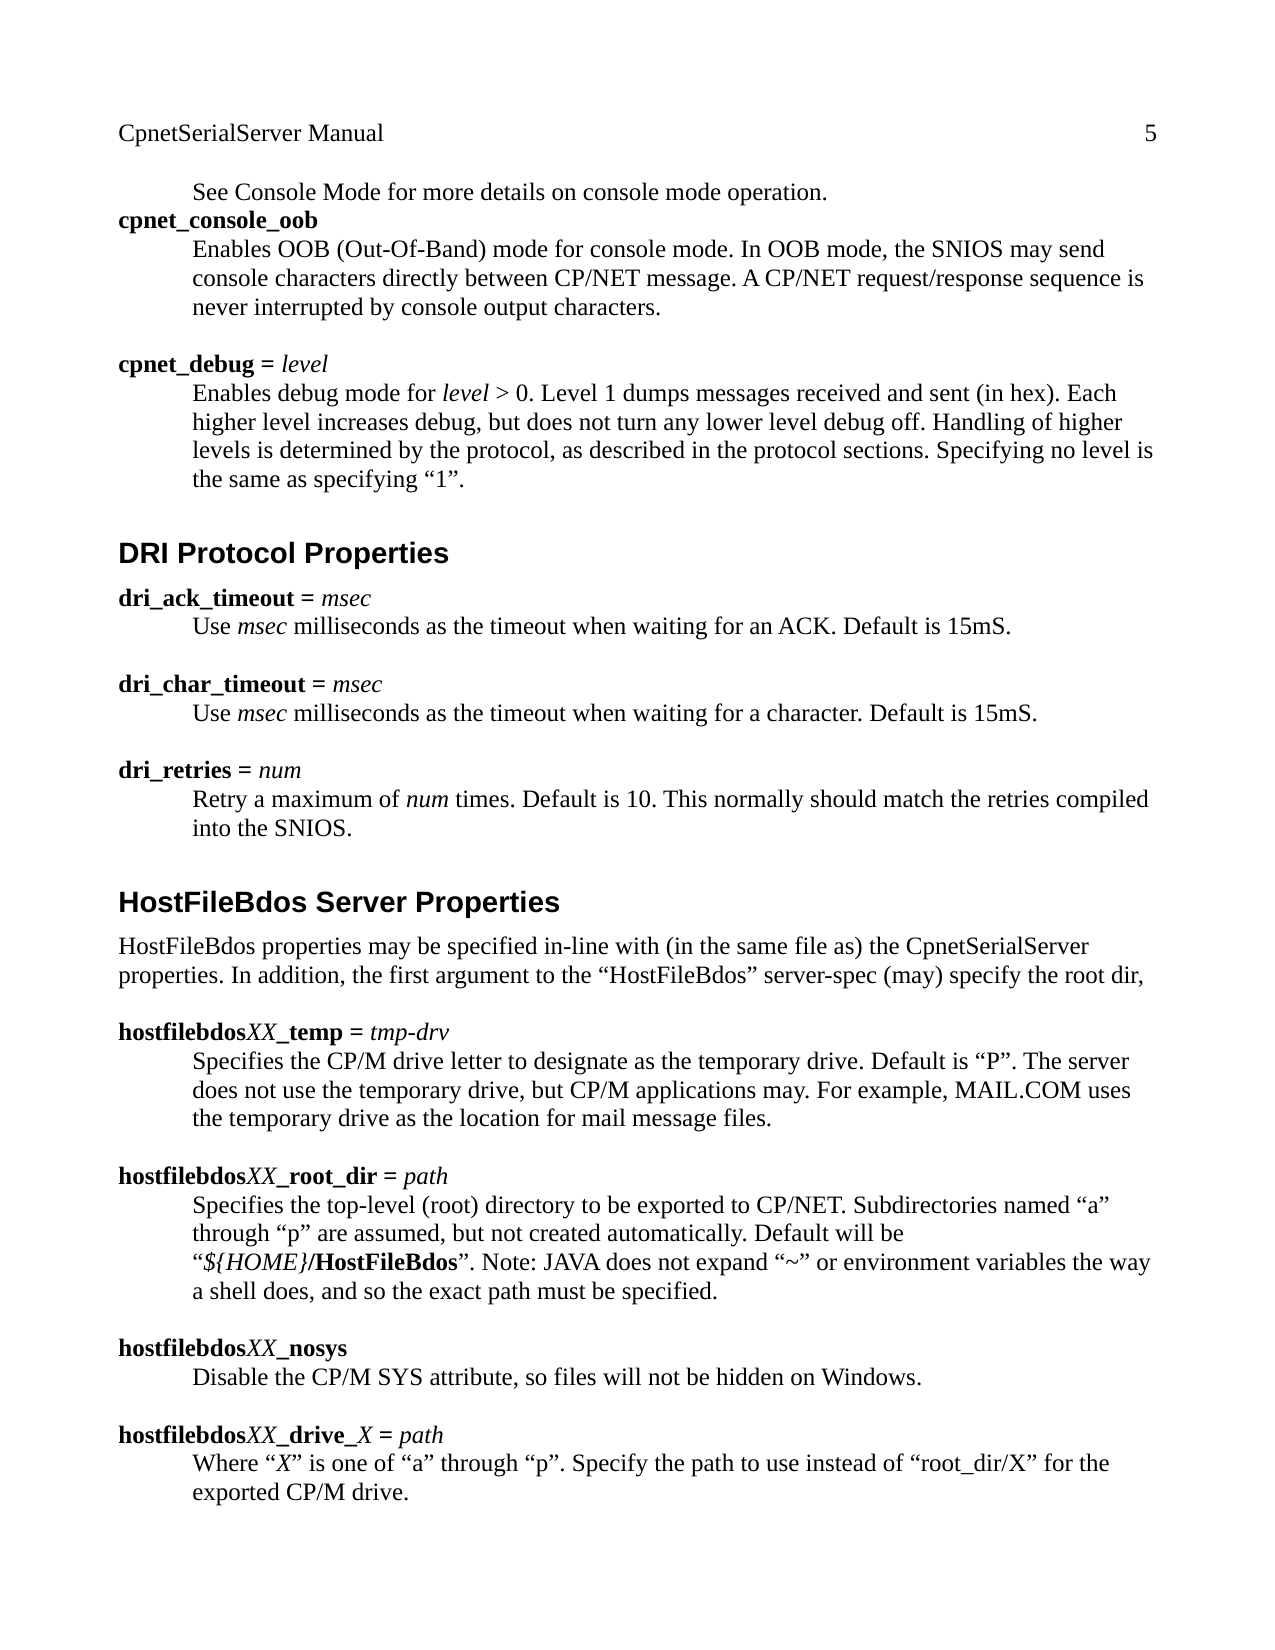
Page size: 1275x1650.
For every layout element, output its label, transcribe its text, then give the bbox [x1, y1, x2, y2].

subtitle DRI Protocol Properties [118, 536, 1157, 570]
text cpnet_debug = level [118, 349, 1157, 378]
text Enables debug mode for level > 0. Level 1 dumps messages received and sent (in hex). Each higher level increases debug, but does not turn any lower level debug off. Handling of higher levels is determined by the protocol, as described in the protocol sections. Specifying no level is the same as specifying “1”. [192, 378, 1157, 493]
text Disable the CP/M SYS attribute, so files will not be hidden on Windows. [192, 1362, 1157, 1391]
text dri_ack_timeout = msec [118, 583, 1157, 611]
text hostfilebdosXX_root_dir = path [118, 1161, 1157, 1190]
text hostfilebdosXX_temp = tmp-drv [118, 1017, 1157, 1046]
text Use msec milliseconds as the timeout when waiting for an ACK. Default is 15mS. [192, 611, 1157, 640]
text HostFileBdos properties may be specified in-line with (in the same file as) the CpnetSerialServer properties. In addition, the first argument to the “HostFileBdos” server-spec (may) specify the root dir, [118, 931, 1157, 988]
text Specifies the top-level (root) directory to be exported to CP/NET. Subdirectories named “a” through “p” are assumed, but not created automatically. Default will be [192, 1190, 1157, 1247]
subtitle HostFileBdos Server Properties [118, 885, 1157, 918]
text Specifies the CP/M drive letter to designate as the temporary drive. Default is “P”. The server does not use the temporary drive, but CP/M applications may. For example, MAIL.COM uses the temporary drive as the location for mail message files. [192, 1046, 1157, 1132]
text Enables OOB (Out-Of-Band) mode for console mode. In OOB mode, the SNIOS may send console characters directly between CP/NET message. A CP/NET request/response sequence is never interrupted by console output characters. [192, 234, 1157, 321]
text hostfilebdosXX_nosys [118, 1333, 1157, 1362]
text hostfilebdosXX_drive_X = path [118, 1420, 1157, 1448]
text dri_char_timeout = msec [118, 669, 1157, 698]
text cpnet_console_oob [118, 206, 1157, 234]
text “${HOME}/HostFileBdos”. Note: JAVA does not expand “~” or environment variables the way a shell does, and so the exact path must be specified. [192, 1247, 1157, 1305]
text dri_retries = num [118, 755, 1157, 784]
text See Console Mode for more details on console mode operation. [192, 177, 1157, 206]
text Retry a maximum of num times. Default is 10. This normally should match the retries compiled into the SNIOS. [192, 784, 1157, 841]
text Where “X” is one of “a” through “p”. Specify the path to use instead of “root_dir/X” for the exported CP/M drive. [192, 1448, 1157, 1506]
text Use msec milliseconds as the timeout when waiting for a character. Default is 15mS. [192, 698, 1157, 726]
